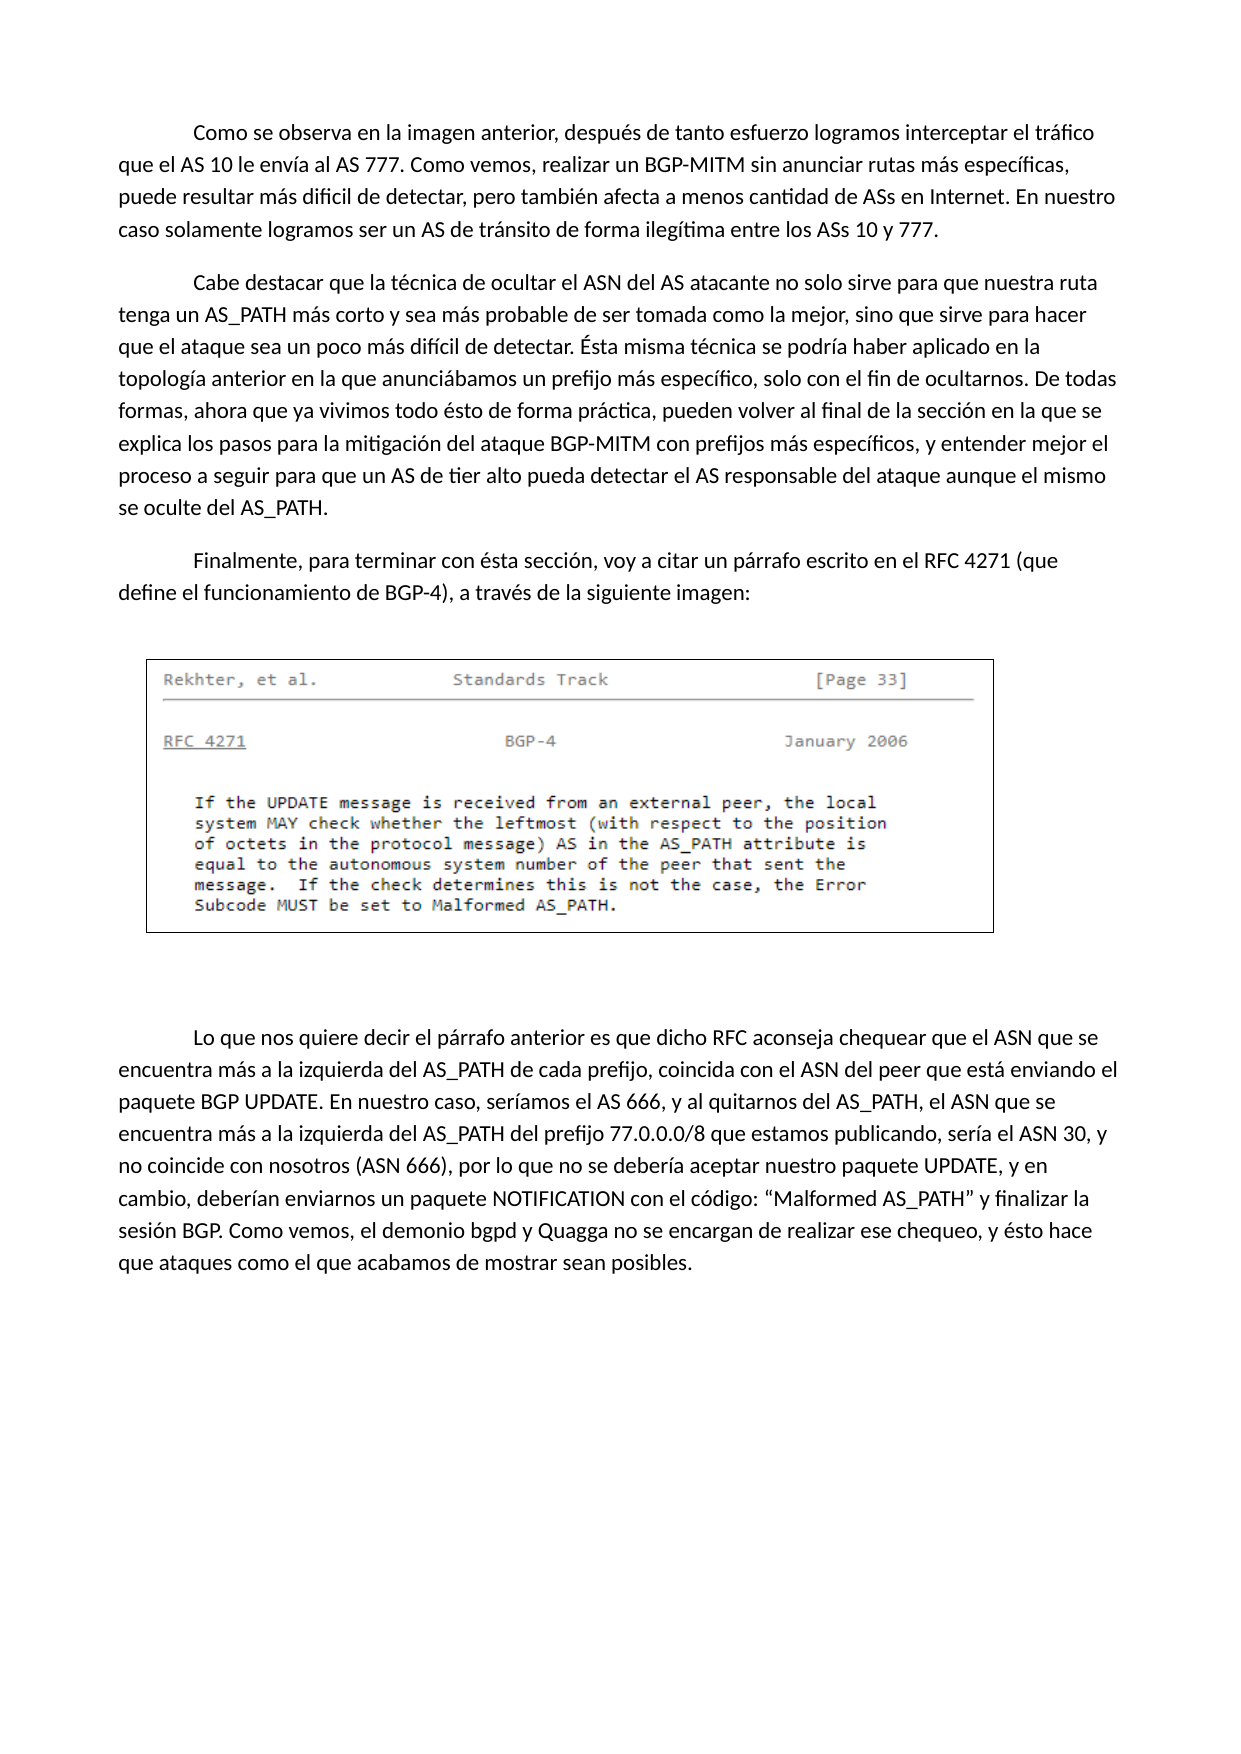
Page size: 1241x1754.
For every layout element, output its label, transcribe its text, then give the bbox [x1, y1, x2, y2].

text Como se observa en la imagen anterior, después de tanto esfuerzo logramos interceptar el tráfico que el AS 10 le envía al AS 777. Como vemos, realizar un BGP-MITM sin anunciar rutas más específicas, puede resultar más dificil de detectar, pero también afecta a menos cantidad de ASs en Internet. En nuestro caso solamente logramos ser un AS de tránsito de forma ilegítima entre los ASs 10 y 777. [118, 118, 1122, 243]
text Cabe destacar que la técnica de ocultar el ASN del AS atacante no solo sirve para que nuestra ruta tenga un AS_PATH más corto y sea más probable de ser tomada como la mejor, sino que sirve para hacer que el ataque sea un poco más difícil de detectar. Ésta misma técnica se podría haber aplicado en la topología anterior en la que anunciábamos un prefijo más específico, solo con el fin de ocultarnos. De todas formas, ahora que ya vivimos todo ésto de forma práctica, pueden volver al final de la sección en la que se explica los pasos para la mitigación del ataque BGP-MITM con prefijos más específicos, y entender mejor el proceso a seguir para que un AS de tier alto pueda detectar el AS responsable del ataque aunque el mismo se oculte del AS_PATH. [118, 268, 1122, 521]
text Lo que nos quiere decir el párrafo anterior es que dicho RFC aconseja chequear que el ASN que se encuentra más a la izquierda del AS_PATH de cada prefijo, coincida con el ASN del peer que está enviando el paquete BGP UPDATE. En nuestro caso, seríamos el AS 666, y al quitarnos del AS_PATH, el ASN que se encuentra más a la izquierda del AS_PATH del prefijo 77.0.0.0/8 que estamos publicando, sería el ASN 30, y no coincide con nosotros (ASN 666), por lo que no se debería aceptar nuestro paquete UPDATE, y en cambio, deberían enviarnos un paquete NOTIFICATION con el código: “Malformed AS_PATH” y finalizar la sesión BGP. Como vemos, el demonio bgpd y Quagga no se encargan de realizar ese chequeo, y ésto hace que ataques como el que acabamos de mostrar sean posibles. [118, 1023, 1122, 1276]
text Finalmente, para terminar con ésta sección, voy a citar un párrafo escrito en el RFC 4271 (que define el funcionamiento de BGP-4), a través de la siguiente imagen: [118, 546, 1122, 606]
picture [149, 662, 990, 930]
